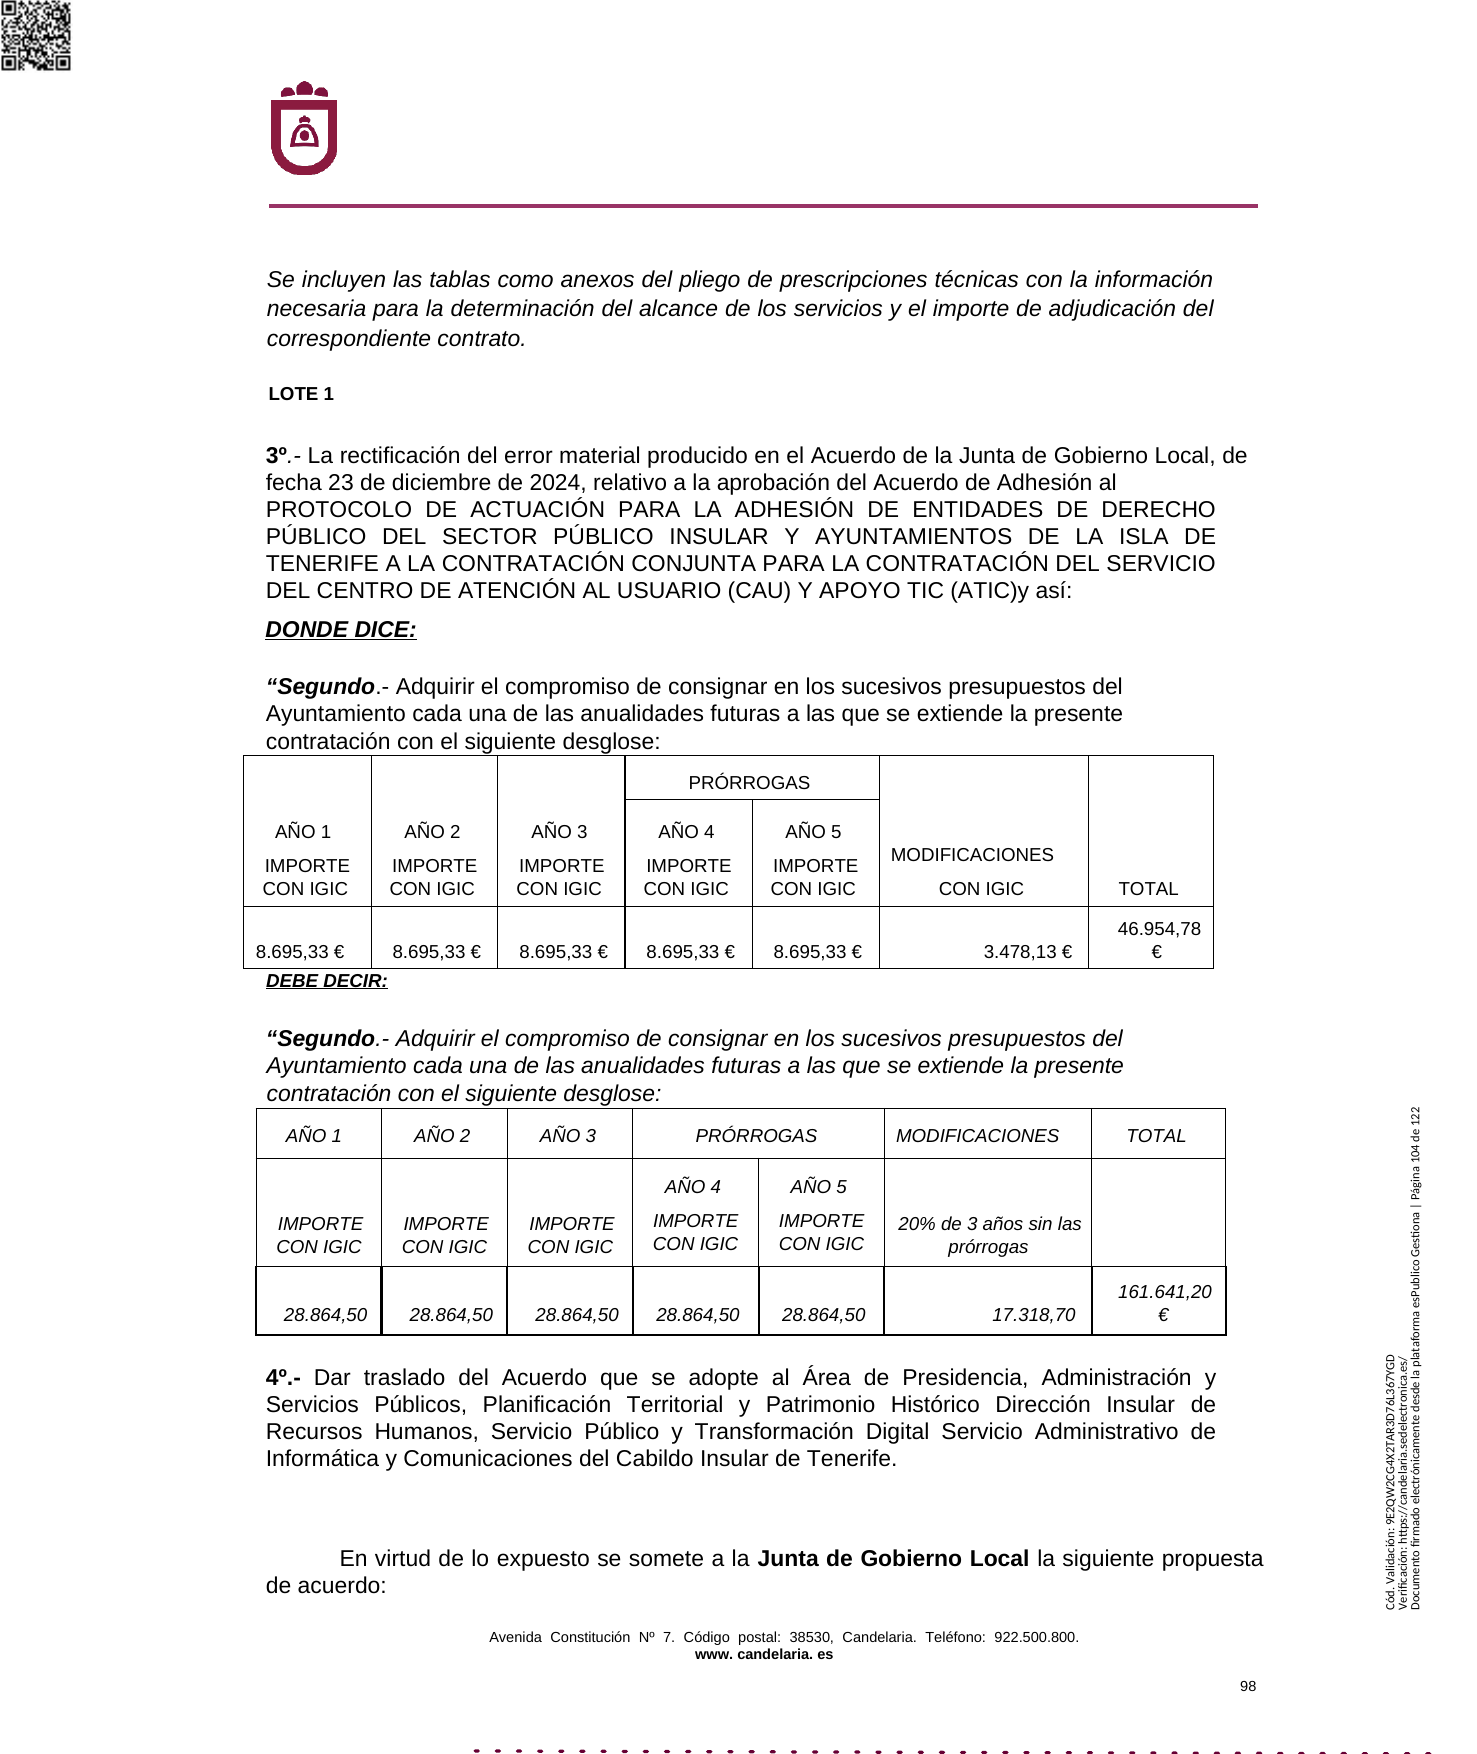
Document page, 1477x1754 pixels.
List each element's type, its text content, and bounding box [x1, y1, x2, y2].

table_cell 28.864,50 [634, 1267, 758, 1334]
table_cell 8.695,33 € [244, 907, 371, 968]
text LOTE 1 [268, 382, 1331, 404]
text En virtud de lo expuesto se somete a la Junta de Gobierno Local la siguiente propuesta de acuerdo: [266, 1545, 1263, 1598]
table_cell 28.864,50 [760, 1267, 883, 1334]
table_header PRÓRROGAS [633, 1109, 884, 1158]
text DONDE DICE: [265, 616, 1331, 642]
table_header MODIFICACIONES [885, 1109, 1091, 1158]
table_cell 20% de 3 años sin las prórrogas [885, 1159, 1091, 1266]
table_cell IMPORTE CON IGIC [508, 1159, 632, 1266]
table_header AÑO 3 IMPORTE CON IGIC [498, 756, 624, 906]
table_header AÑO 2 [382, 1109, 507, 1158]
table_cell 28.864,50 [383, 1267, 506, 1334]
text 3º.- La rectificación del error material producido en el Acuerdo de la Junta de Gobierno Local, de fecha 23 de diciembre de 2024, relativo a la aprobación del Acuerdo de Adhesión al [266, 442, 1248, 495]
table_cell 46.954,78 € [1089, 907, 1213, 968]
table_cell 161.641,20 € [1093, 1267, 1225, 1334]
table_header AÑO 3 [508, 1109, 632, 1158]
table_header MODIFICACIONES CON IGIC [880, 756, 1088, 906]
table_cell 28.864,50 [508, 1267, 632, 1334]
text 4º.- Dar traslado del Acuerdo que se adopte al Área de Presidencia, Administración y Servicios Públicos, Planificación Territorial y Patrimonio Histórico Dirección Insular de Recursos Humanos, Servicio Público y Transformación Digital Servicio Administrativo de Informática y Comunicaciones del Cabildo Insular de Tenerife. [266, 1364, 1217, 1472]
table_cell [1092, 1159, 1225, 1266]
text “Segundo.- Adquirir el compromiso de consignar en los sucesivos presupuestos del [266, 673, 1263, 699]
text “Segundo.- Adquirir el compromiso de consignar en los sucesivos presupuestos del Ayuntamiento cada una de las anualidades futuras a las que se extiende la presente contratación con el siguiente desglose: [266, 1025, 1255, 1106]
text Se incluyen las tablas como anexos del pliego de prescripciones técnicas con la información necesaria para la determinación del alcance de los servicios y el importe de adjudicación del correspondiente contrato. [267, 266, 1217, 351]
table_cell 8.695,33 € [372, 907, 497, 968]
table_cell 8.695,33 € [498, 907, 624, 968]
text Ayuntamiento cada una de las anualidades futuras a las que se extiende la presente [266, 700, 1263, 727]
table_cell 8.695,33 € [626, 907, 752, 968]
table_header TOTAL [1092, 1109, 1225, 1158]
text DEBE DECIR: [266, 969, 1331, 991]
table_cell IMPORTE CON IGIC [382, 1159, 507, 1266]
table_header TOTAL [1089, 756, 1213, 906]
table_header AÑO 1 IMPORTE CON IGIC [244, 756, 371, 906]
table_header AÑO 2 IMPORTE CON IGIC [372, 756, 497, 906]
text contratación con el siguiente desglose: [266, 728, 1263, 754]
table_cell 8.695,33 € [753, 907, 879, 968]
table_header AÑO 1 [257, 1109, 381, 1158]
table_cell 17.318,70 [885, 1267, 1091, 1334]
table_cell AÑO 5 IMPORTE CON IGIC [753, 800, 879, 906]
table_cell AÑO 5 IMPORTE CON IGIC [759, 1159, 884, 1266]
table_cell 3.478,13 € [880, 907, 1088, 968]
text PROTOCOLO DE ACTUACIÓN PARA LA ADHESIÓN DE ENTIDADES DE DERECHO PÚBLICO DEL SECTOR PÚBLICO INSULAR Y AYUNTAMIENTOS DE LA ISLA DE TENERIFE A LA CONTRATACIÓN CONJUNTA PARA LA CONTRATACIÓN DEL SERVICIO DEL CENTRO DE ATENCIÓN AL USUARIO (CAU) Y APOYO TIC (ATIC)y así: [266, 496, 1217, 604]
table_cell 28.864,50 [257, 1267, 380, 1334]
table_cell IMPORTE CON IGIC [257, 1159, 381, 1266]
table_header PRÓRROGAS [626, 756, 879, 799]
table_cell AÑO 4 IMPORTE CON IGIC [626, 800, 752, 906]
table_cell AÑO 4 IMPORTE CON IGIC [633, 1159, 758, 1266]
